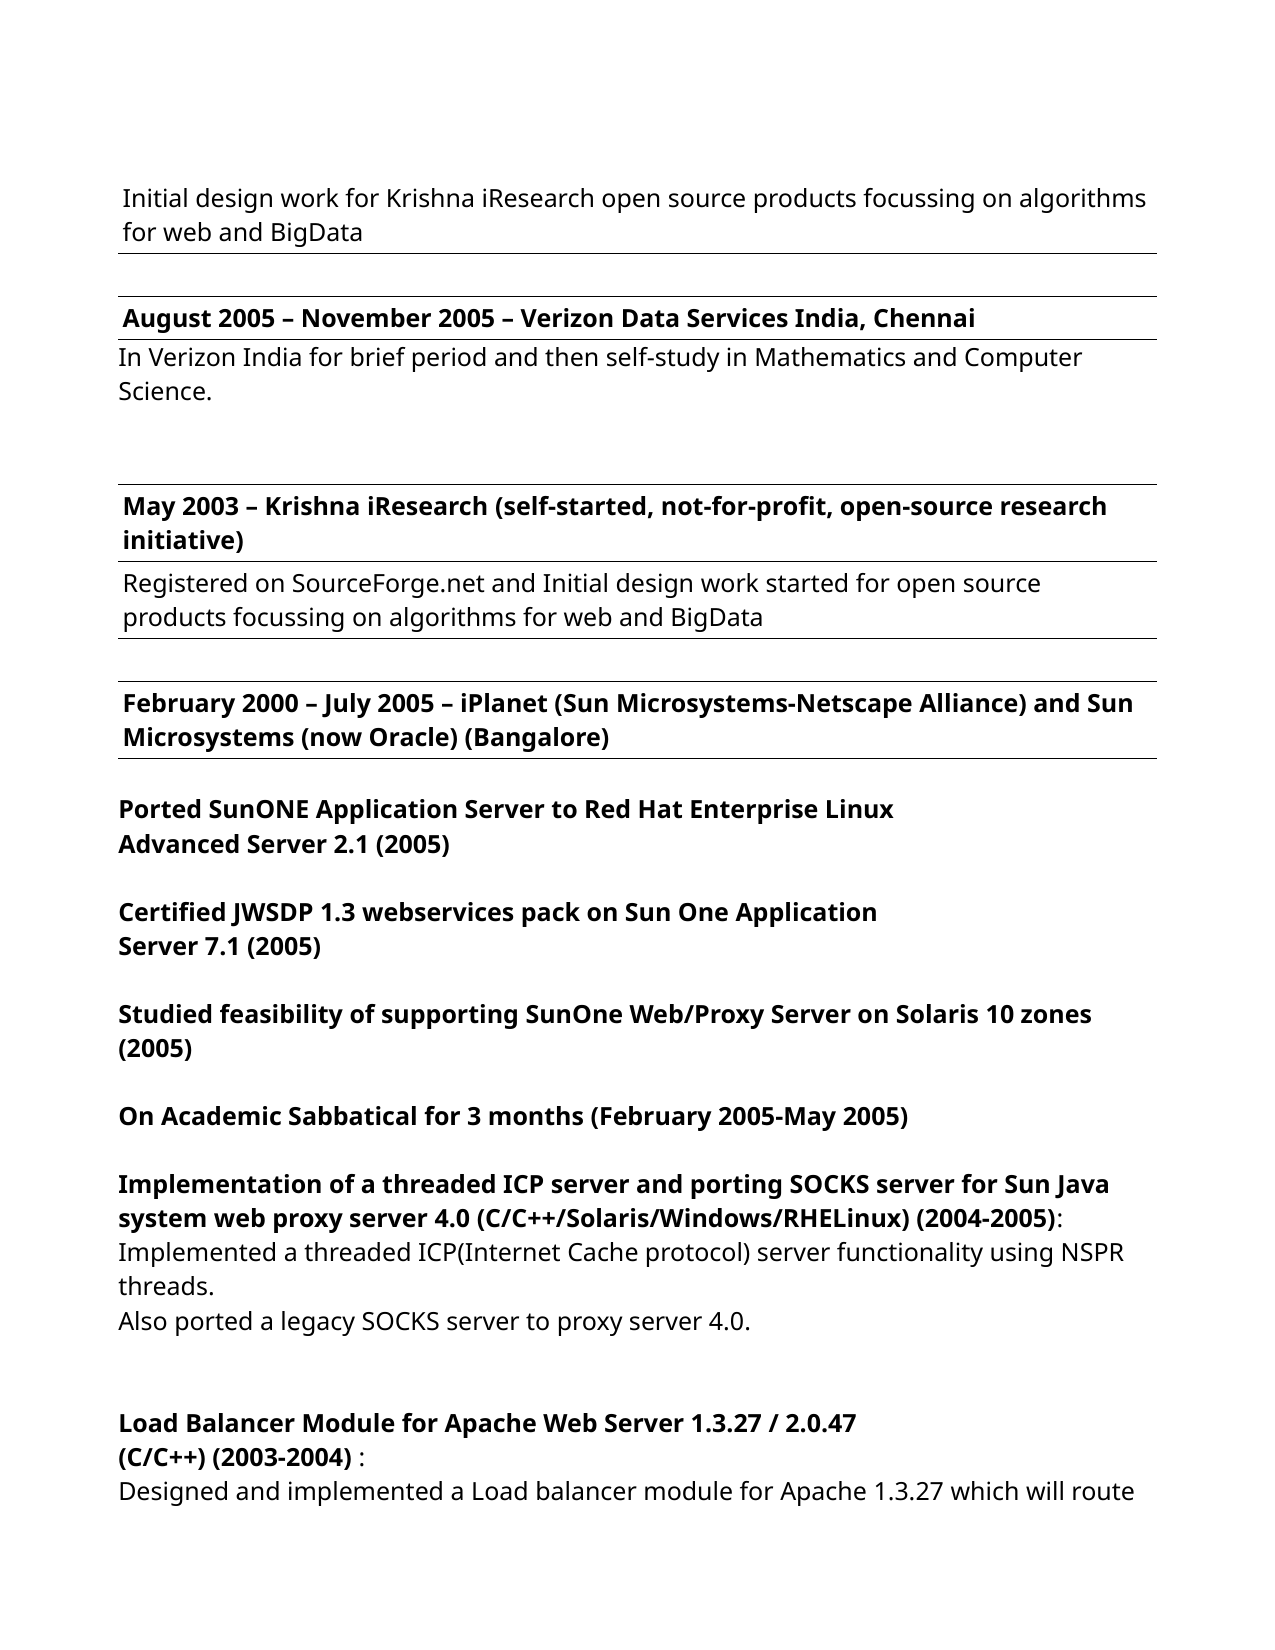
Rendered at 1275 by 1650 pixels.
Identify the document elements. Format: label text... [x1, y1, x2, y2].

text Designed and implemented a Load balancer module for Apache 1.3.27 which will route [118, 1473, 1157, 1507]
text In Verizon India for brief period and then self-study in Mathematics and Computer Science. [118, 340, 1157, 407]
text May 2003 – Krishna iResearch (self-started, not-for-profit, open-source research initiative) [118, 485, 1157, 561]
text (C/C++) (2003-2004) : [118, 1439, 1157, 1473]
text Registered on SourceForge.net and Initial design work started for open source products focussing on algorithms for web and BigData [118, 562, 1157, 638]
text Implemented a threaded ICP(Internet Cache protocol) server functionality using NSPR threads. [118, 1235, 1157, 1303]
text August 2005 – November 2005 – Verizon Data Services India, Chennai [118, 297, 1157, 339]
text Load Balancer Module for Apache Web Server 1.3.27 / 2.0.47 [118, 1405, 1157, 1439]
text Ported SunONE Application Server to Red Hat Enterprise Linux [118, 792, 1157, 826]
text On Academic Sabbatical for 3 months (February 2005-May 2005) [118, 1099, 1157, 1133]
text Also ported a legacy SOCKS server to proxy server 4.0. [118, 1303, 1157, 1337]
text February 2000 – July 2005 – iPlanet (Sun Microsystems-Netscape Alliance) and Sun Microsystems (now Oracle) (Bangalore) [118, 682, 1157, 758]
text Certified JWSDP 1.3 webservices pack on Sun One Application [118, 894, 1157, 928]
text Implementation of a threaded ICP server and porting SOCKS server for Sun Java system web proxy server 4.0 (C/C++/Solaris/Windows/RHELinux) (2004-2005): [118, 1167, 1157, 1235]
text Server 7.1 (2005) [118, 928, 1157, 962]
text Initial design work for Krishna iResearch open source products focussing on algorithms for web and BigData [118, 176, 1157, 253]
text Advanced Server 2.1 (2005) [118, 826, 1157, 860]
text Studied feasibility of supporting SunOne Web/Proxy Server on Solaris 10 zones (2005) [118, 997, 1157, 1065]
